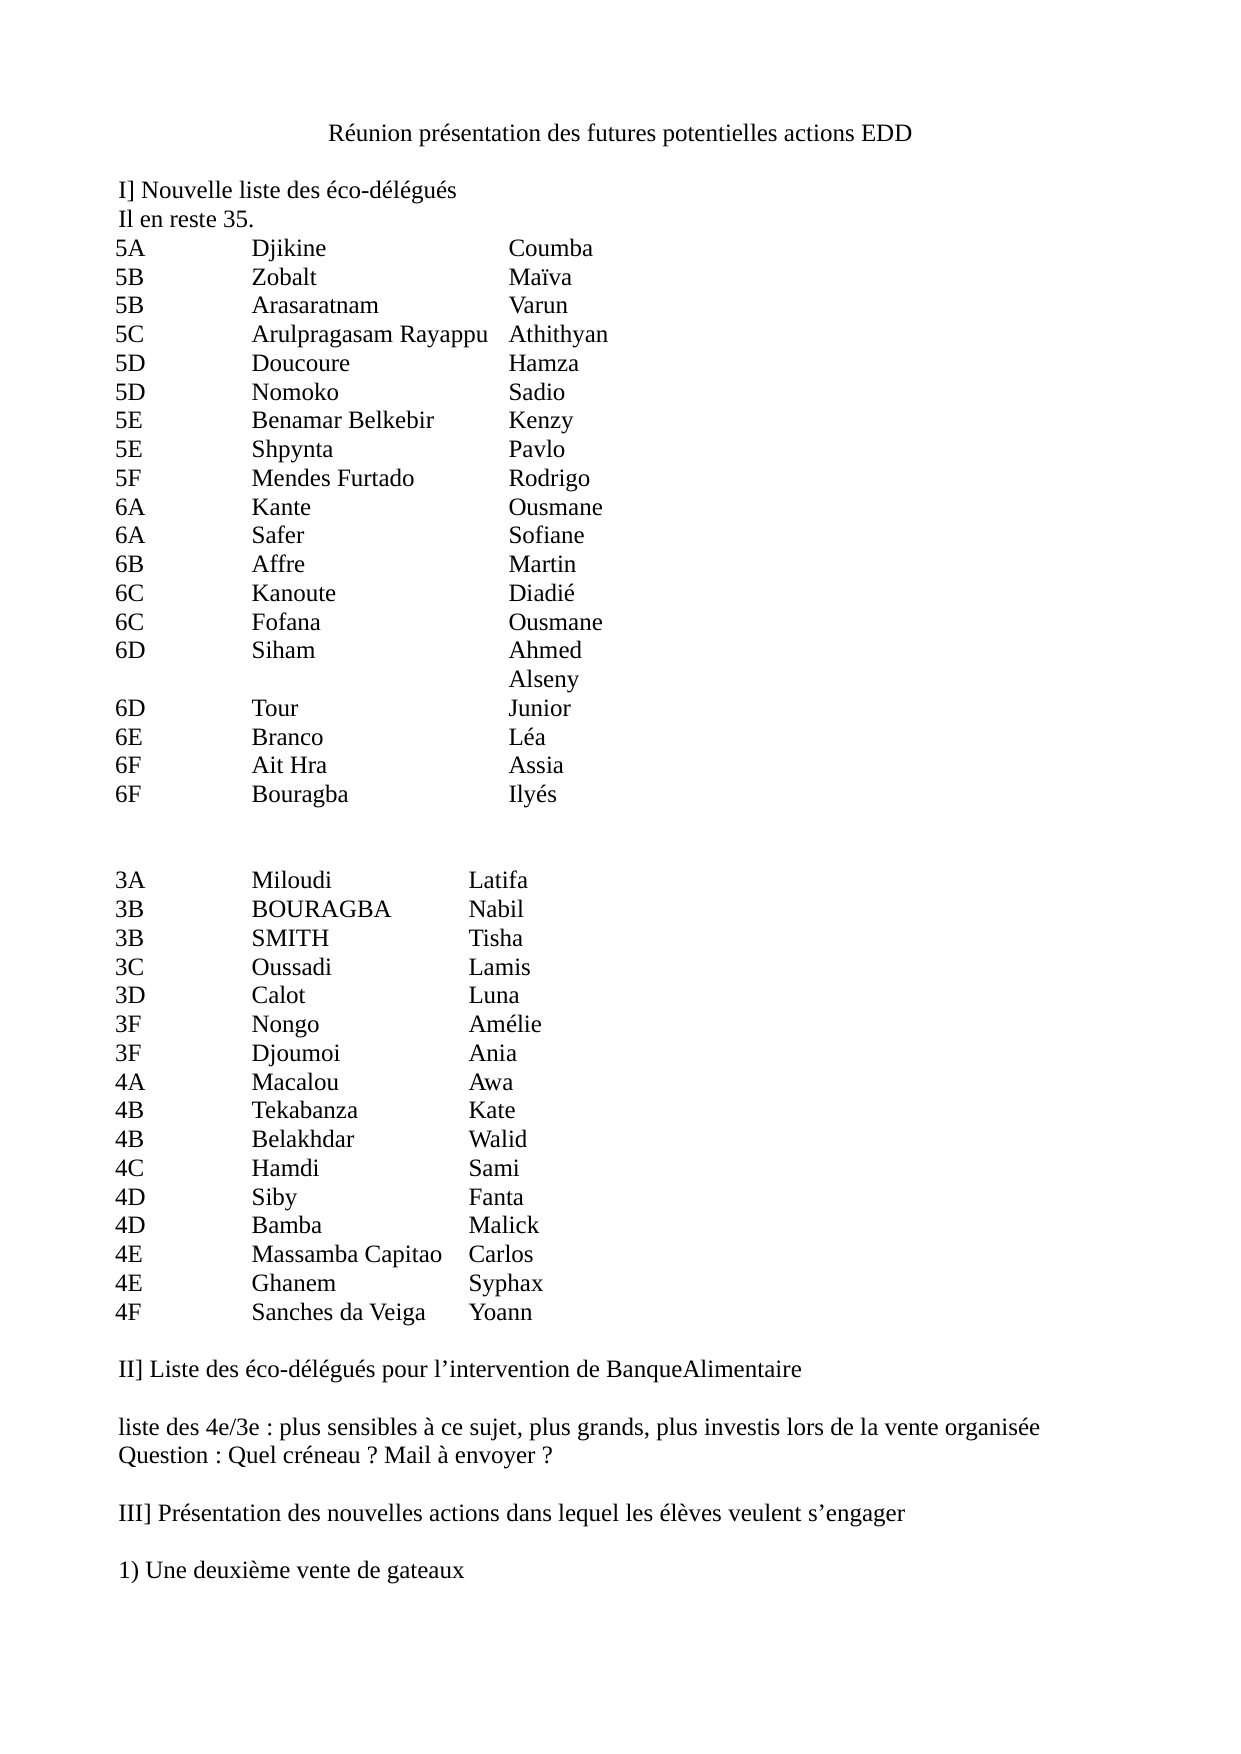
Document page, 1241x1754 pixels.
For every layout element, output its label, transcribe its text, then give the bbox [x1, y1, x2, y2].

table_cell Kanoute [248, 578, 505, 607]
text 1) Une deuxième vente de gateaux [118, 1556, 1122, 1584]
table_cell 4F [112, 1297, 248, 1326]
table_cell Hamza [505, 348, 638, 377]
table_cell BOURAGBA [248, 894, 465, 923]
table_cell Shpynta [248, 434, 505, 463]
table_cell 3F [112, 1009, 248, 1038]
table_cell Nomoko [248, 377, 505, 406]
table_cell Malick [465, 1211, 598, 1239]
table_cell Walid [465, 1124, 598, 1153]
table_cell 5E [112, 406, 248, 434]
text Il en reste 35. [118, 204, 1122, 233]
table_cell Athithyan [505, 319, 638, 348]
table_cell Syphax [465, 1268, 598, 1297]
table_cell Maïva [505, 262, 638, 291]
table_cell Ousmane [505, 607, 638, 636]
table_cell 4D [112, 1182, 248, 1211]
table_cell Carlos [465, 1239, 598, 1268]
table_cell 3B [112, 923, 248, 952]
table_cell 6F [112, 751, 248, 779]
table_cell 5B [112, 291, 248, 319]
table_cell Kante [248, 492, 505, 521]
table_cell 6F [112, 779, 248, 808]
table_header Latifa [465, 866, 598, 894]
table_cell Arasaratnam [248, 291, 505, 319]
table_cell Nabil [465, 894, 598, 923]
table_cell Diadié [505, 578, 638, 607]
table_cell 3D [112, 981, 248, 1009]
table_cell Branco [248, 722, 505, 751]
table_cell Calot [248, 981, 465, 1009]
table_cell 6D [112, 636, 248, 664]
table_cell Rodrigo [505, 463, 638, 492]
table_cell Léa [505, 722, 638, 751]
table_cell 6B [112, 549, 248, 578]
table_header 5A [112, 233, 248, 262]
table_cell Varun [505, 291, 638, 319]
table_cell 4C [112, 1153, 248, 1182]
table_cell 4E [112, 1268, 248, 1297]
table_cell 6A [112, 521, 248, 549]
table_cell Sami [465, 1153, 598, 1182]
table_cell 6E [112, 722, 248, 751]
table_cell Ousmane [505, 492, 638, 521]
table_cell SMITH [248, 923, 465, 952]
table_cell 5E [112, 434, 248, 463]
table_cell 4A [112, 1067, 248, 1096]
table_cell Tour [248, 664, 505, 722]
table_cell Ahmed [505, 636, 638, 664]
table_cell 6D [112, 664, 248, 722]
table_cell 6A [112, 492, 248, 521]
text Réunion présentation des futures potentielles actions EDD [118, 118, 1122, 147]
table_cell 4B [112, 1124, 248, 1153]
table_header Miloudi [248, 866, 465, 894]
table_cell Pavlo [505, 434, 638, 463]
table_cell Fofana [248, 607, 505, 636]
table_header 3A [112, 866, 248, 894]
table_cell Macalou [248, 1067, 465, 1096]
table_cell 3B [112, 894, 248, 923]
table_cell Yoann [465, 1297, 598, 1326]
table_cell 5D [112, 348, 248, 377]
text Question : Quel créneau ? Mail à envoyer ? [118, 1441, 1122, 1469]
table_cell Luna [465, 981, 598, 1009]
table_cell Oussadi [248, 952, 465, 981]
table_cell Awa [465, 1067, 598, 1096]
table_cell 6C [112, 607, 248, 636]
table_cell Ghanem [248, 1268, 465, 1297]
table_cell Massamba Capitao [248, 1239, 465, 1268]
table_cell Affre [248, 549, 505, 578]
table_cell Ilyés [505, 779, 638, 808]
table_cell Zobalt [248, 262, 505, 291]
table_header Djikine [248, 233, 505, 262]
table_cell Benamar Belkebir [248, 406, 505, 434]
table_cell Bamba [248, 1211, 465, 1239]
table_cell Bouragba [248, 779, 505, 808]
table_cell Sanches da Veiga [248, 1297, 465, 1326]
table_cell Martin [505, 549, 638, 578]
table_cell 5D [112, 377, 248, 406]
table_cell Mendes Furtado [248, 463, 505, 492]
table_cell Lamis [465, 952, 598, 981]
table_cell Siby [248, 1182, 465, 1211]
table_cell 3F [112, 1038, 248, 1067]
table_cell Alseny Junior [505, 664, 638, 722]
table_cell 4D [112, 1211, 248, 1239]
table_cell Kenzy [505, 406, 638, 434]
table_cell 5B [112, 262, 248, 291]
table_cell Sadio [505, 377, 638, 406]
table_cell Doucoure [248, 348, 505, 377]
table_cell Ania [465, 1038, 598, 1067]
table_cell Tisha [465, 923, 598, 952]
table_cell 4E [112, 1239, 248, 1268]
table_cell Amélie [465, 1009, 598, 1038]
table_cell Djoumoi [248, 1038, 465, 1067]
table_cell Tekabanza [248, 1096, 465, 1124]
table_cell Assia [505, 751, 638, 779]
table_cell Sofiane [505, 521, 638, 549]
table_cell Safer [248, 521, 505, 549]
table_cell 5F [112, 463, 248, 492]
table_header Coumba [505, 233, 638, 262]
text liste des 4e/3e : plus sensibles à ce sujet, plus grands, plus investis lors de la vente organisée [118, 1412, 1122, 1441]
table_cell Kate [465, 1096, 598, 1124]
table_cell 6C [112, 578, 248, 607]
table_cell Siham [248, 636, 505, 664]
text III] Présentation des nouvelles actions dans lequel les élèves veulent s’engager [118, 1498, 1122, 1527]
table_cell 5C [112, 319, 248, 348]
table_cell 3C [112, 952, 248, 981]
table_cell Nongo [248, 1009, 465, 1038]
text I] Nouvelle liste des éco-délégués [118, 176, 1122, 204]
table_cell Ait Hra [248, 751, 505, 779]
table_cell Fanta [465, 1182, 598, 1211]
table_cell Hamdi [248, 1153, 465, 1182]
table_cell Belakhdar [248, 1124, 465, 1153]
text II] Liste des éco-délégués pour l’intervention de BanqueAlimentaire [118, 1354, 1122, 1383]
table_cell Arulpragasam Rayappu [248, 319, 505, 348]
table_cell 4B [112, 1096, 248, 1124]
